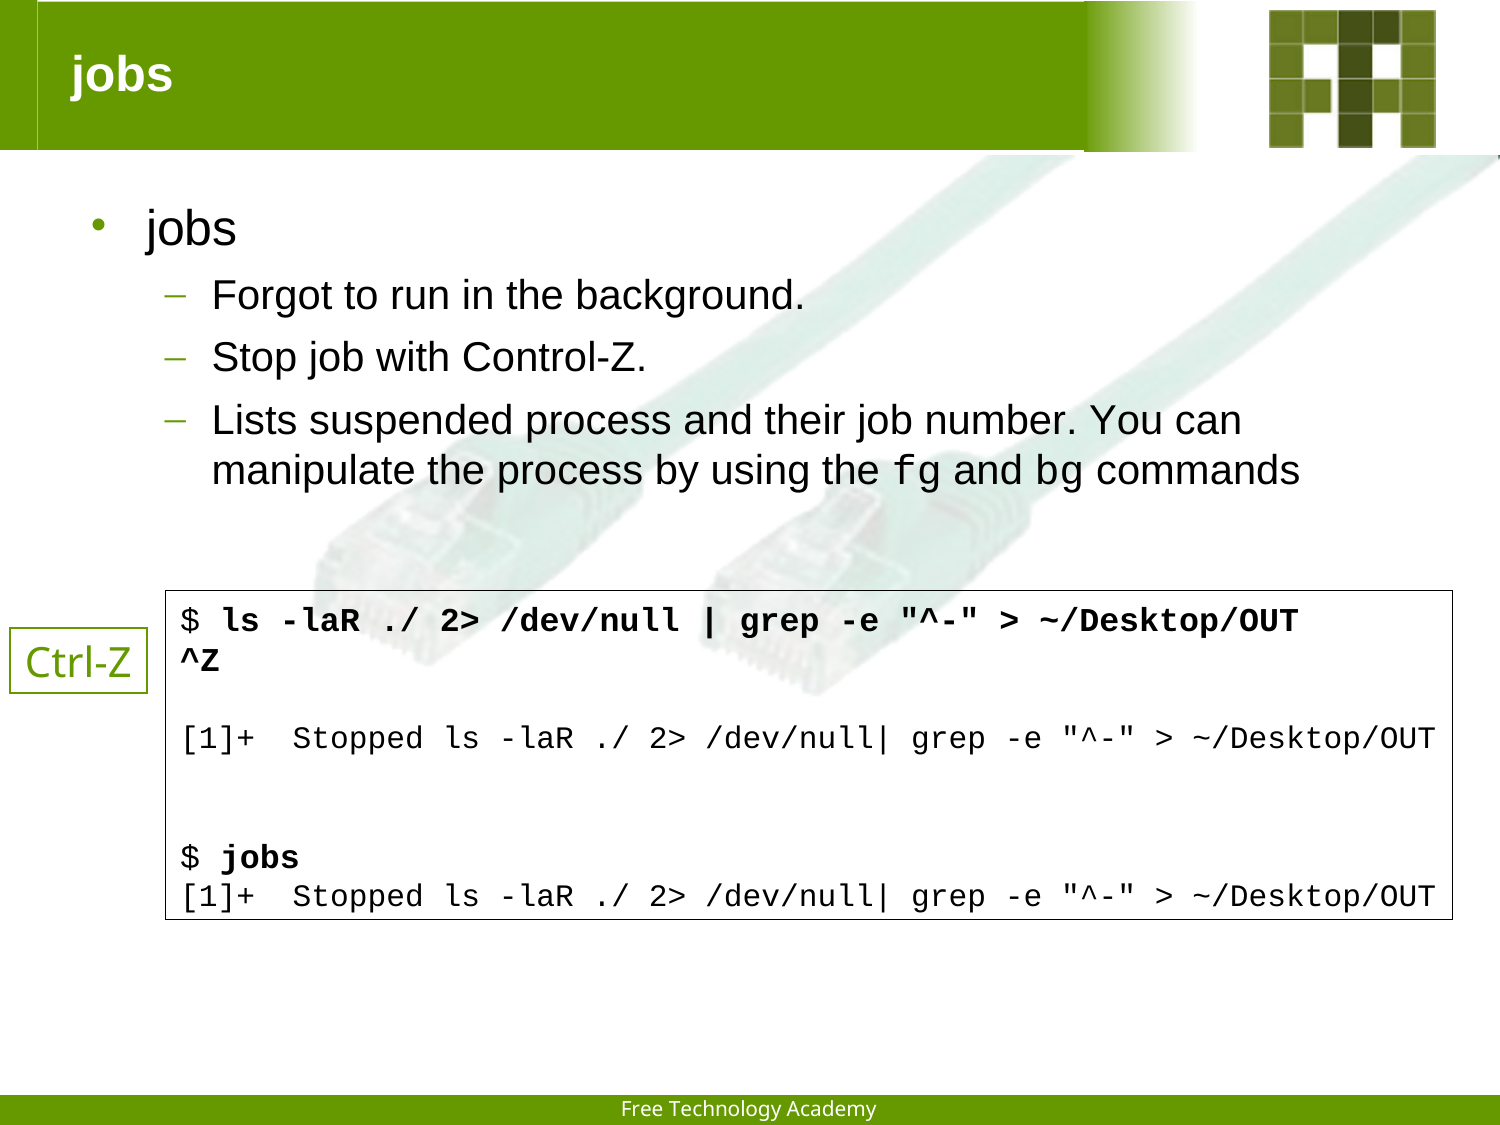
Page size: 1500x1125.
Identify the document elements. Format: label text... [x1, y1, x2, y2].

list jobs Forgot to run in the background. Stop job with Control-Z. Lists suspended process and their job number. You can manipulate the process by using the fg and bg commands [75, 187, 1426, 1065]
text_box Ctrl-Z [10, 627, 147, 694]
text_box $ ls -laR ./ 2> /dev/null | grep -e "^-" > ~/Desktop/OUT ^Z [1]+ Stopped ls -laR ./ 2> /dev/null| grep -e "^-" > ~/Desktop/OUT $ jobs [1]+ Stopped ls -laR ./ 2> /dev/null| grep -e "^-" > ~/Desktop/OUT [165, 590, 1453, 920]
picture [1269, 10, 1436, 148]
title jobs [56, 1, 1107, 152]
